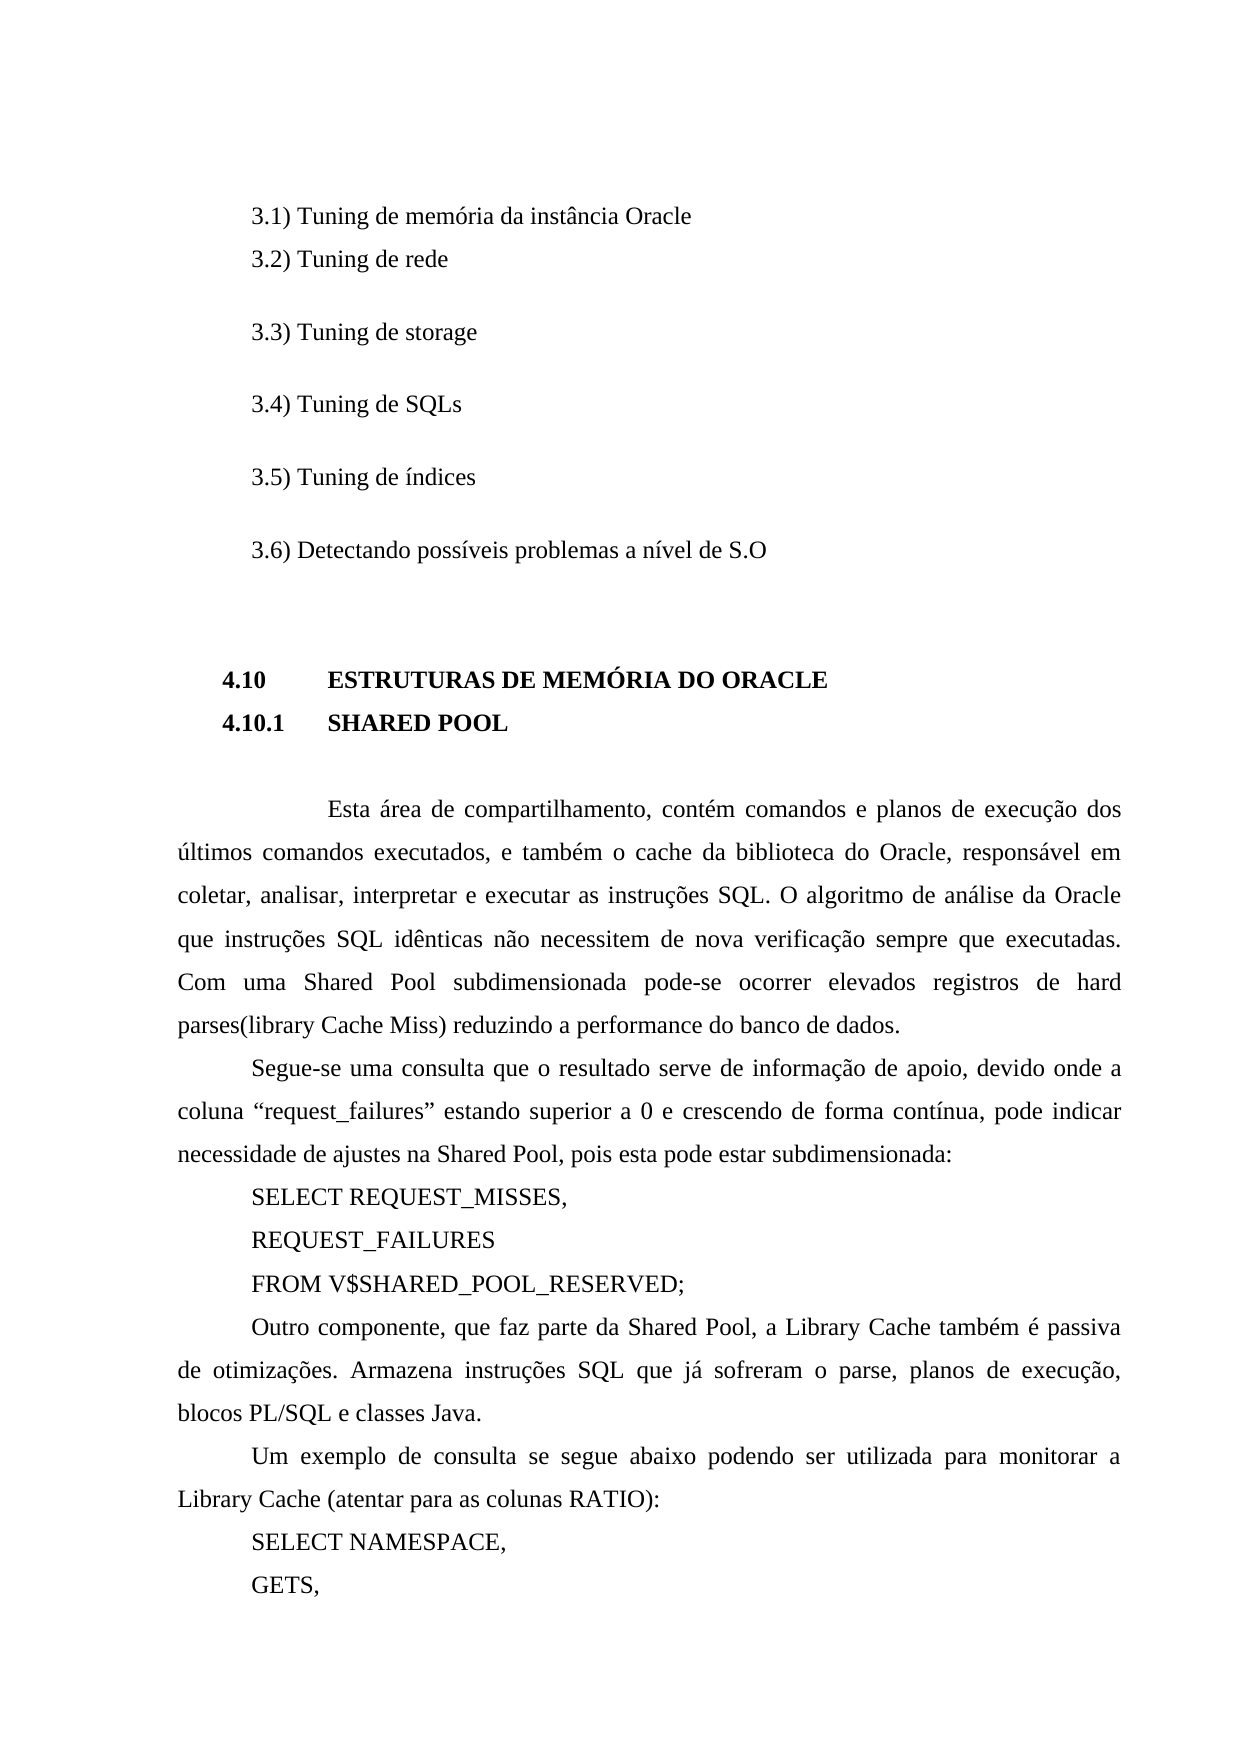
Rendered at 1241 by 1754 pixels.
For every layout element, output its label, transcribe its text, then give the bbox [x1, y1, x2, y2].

text Um exemplo de consulta se segue abaixo podendo ser utilizada para monitorar a Library Cache (atentar para as colunas RATIO): [177, 1441, 1122, 1513]
text 3.5) Tuning de índices [177, 462, 1122, 491]
text REQUEST_FAILURES [177, 1226, 1122, 1254]
text FROM V$SHARED_POOL_RESERVED; [177, 1269, 1122, 1297]
text 3.2) Tuning de rede [177, 244, 1122, 273]
text Esta área de compartilhamento, contém comandos e planos de execução dos últimos comandos executados, e também o cache da biblioteca do Oracle, responsável em coletar, analisar, interpretar e executar as instruções SQL. O algoritmo de análise da Oracle que instruções SQL idênticas não necessitem de nova verificação sempre que executadas. Com uma Shared Pool subdimensionada pode-se ocorrer elevados registros de hard parses(library Cache Miss) reduzindo a performance do banco de dados. [177, 794, 1122, 1039]
text 3.4) Tuning de SQLs [177, 389, 1122, 418]
subtitle SHARED POOL [222, 708, 1122, 737]
text GETS, [177, 1571, 1122, 1599]
text Segue-se uma consulta que o resultado serve de informação de apoio, devido onde a coluna “request_failures” estando superior a 0 e crescendo de forma contínua, pode indicar necessidade de ajustes na Shared Pool, pois esta pode estar subdimensionada: [177, 1053, 1122, 1168]
text 3.1) Tuning de memória da instância Oracle [177, 201, 1122, 230]
text SELECT NAMESPACE, [177, 1527, 1122, 1556]
text Outro componente, que faz parte da Shared Pool, a Library Cache também é passiva de otimizações. Armazena instruções SQL que já sofreram o parse, planos de execução, blocos PL/SQL e classes Java. [177, 1312, 1122, 1427]
text 3.3) Tuning de storage [177, 317, 1122, 346]
text 3.6) Detectando possíveis problemas a nível de S.O [177, 535, 1122, 563]
subtitle ESTRUTURAS DE MEMÓRIA DO ORACLE [222, 665, 1122, 694]
text SELECT REQUEST_MISSES, [177, 1182, 1122, 1211]
